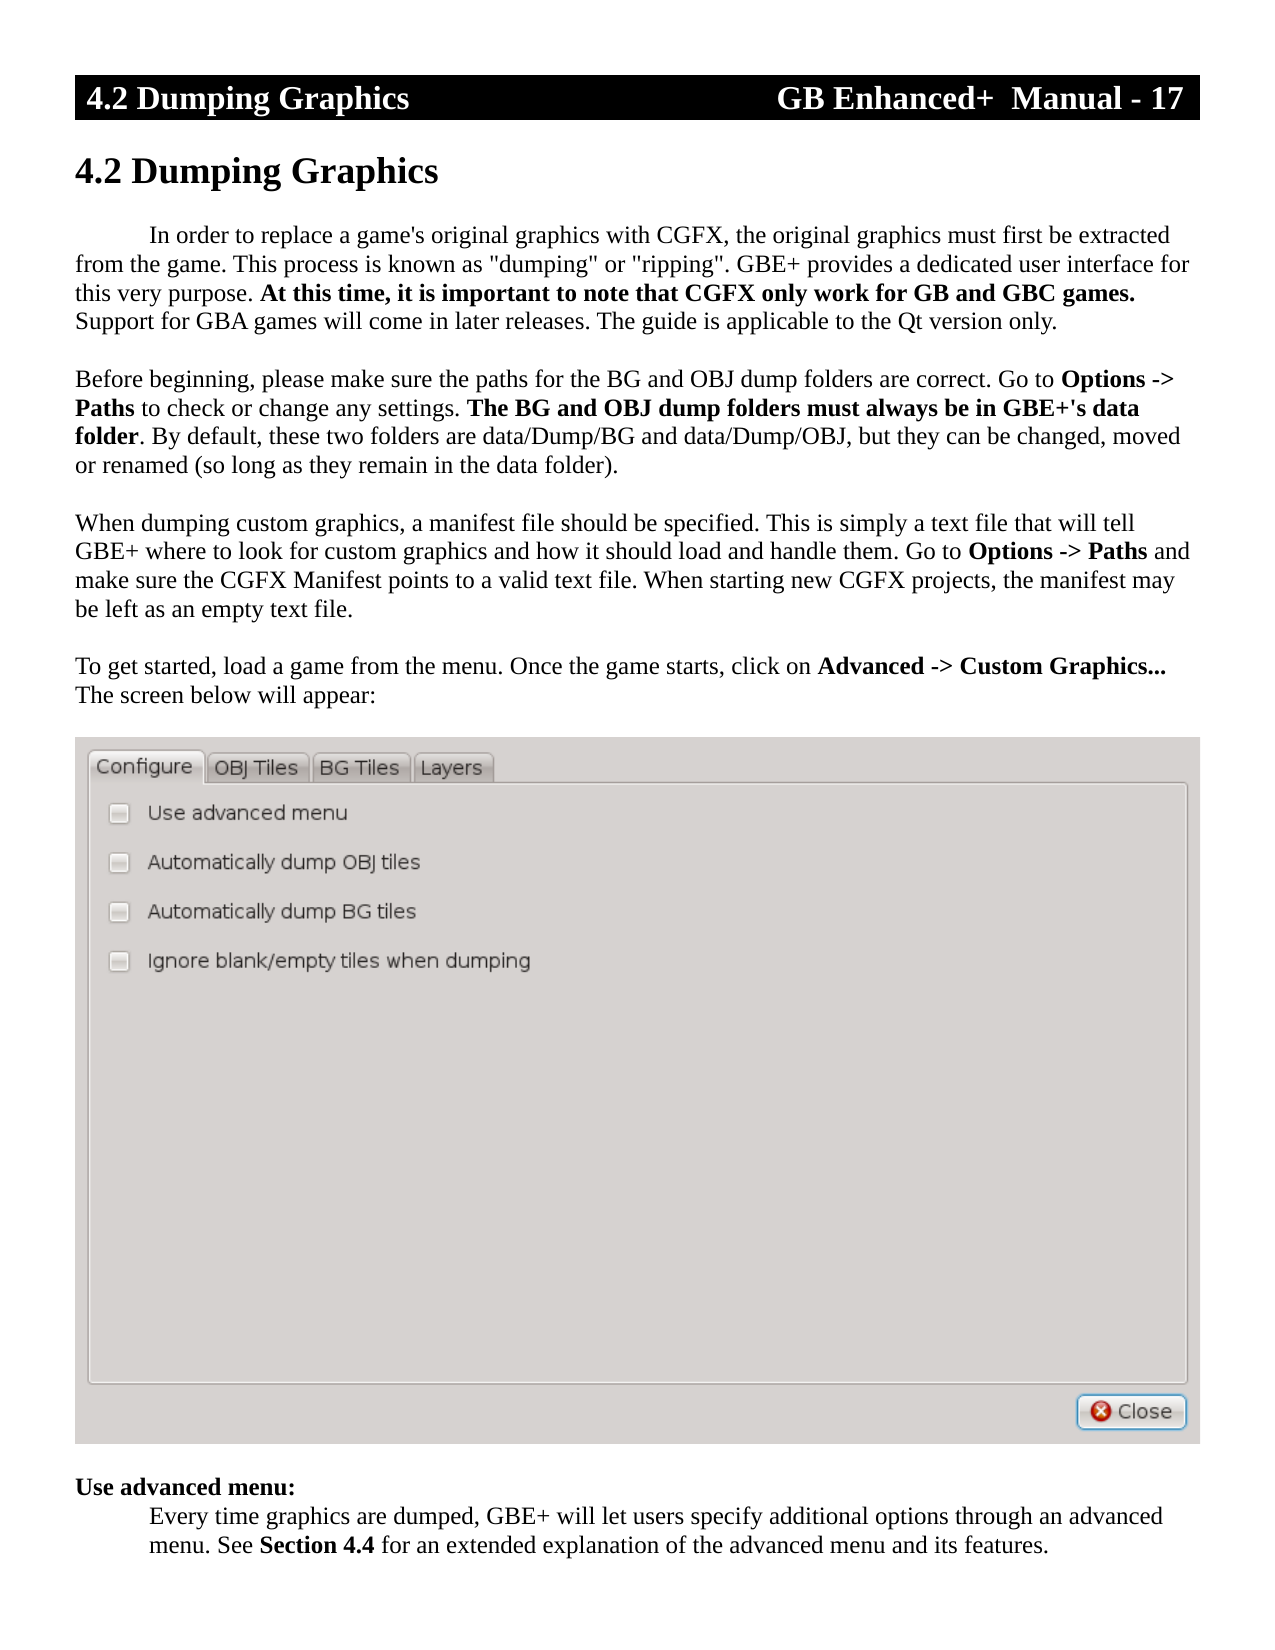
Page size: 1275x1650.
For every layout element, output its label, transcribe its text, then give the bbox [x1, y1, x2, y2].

text Before beginning, please make sure the paths for the BG and OBJ dump folders are correct. Go to Options -> Paths to check or change any settings. The BG and OBJ dump folders must always be in GBE+'s data folder. By default, these two folders are data/Dump/BG and data/Dump/OBJ, but they can be changed, moved or renamed (so long as they remain in the data folder). [75, 364, 1200, 479]
text Every time graphics are dumped, GBE+ will let users specify additional options through an advanced menu. See Section 4.4 for an extended explanation of the advanced menu and its features. [75, 1501, 1200, 1558]
text Use advanced menu: [75, 1472, 1200, 1501]
text 4.2 Dumping Graphics [75, 148, 1200, 191]
text To get started, load a game from the menu. Once the game starts, click on Advanced -> Custom Graphics... The screen below will appear: [75, 651, 1200, 709]
picture [75, 737, 1200, 1444]
text When dumping custom graphics, a manifest file should be specified. This is simply a text file that will tell GBE+ where to look for custom graphics and how it should load and handle them. Go to Options -> Paths and make sure the CGFX Manifest points to a valid text file. When starting new CGFX projects, the manifest may be left as an empty text file. [75, 508, 1200, 623]
text 4.2 Dumping Graphics GB Enhanced+ Manual - 17 [75, 75, 1200, 119]
text In order to replace a game's original graphics with CGFX, the original graphics must first be extracted from the game. This process is known as "dumping" or "ripping". GBE+ provides a dedicated user interface for this very purpose. At this time, it is important to note that CGFX only work for GB and GBC games. Support for GBA games will come in later releases. The guide is applicable to the Qt version only. [75, 220, 1200, 335]
